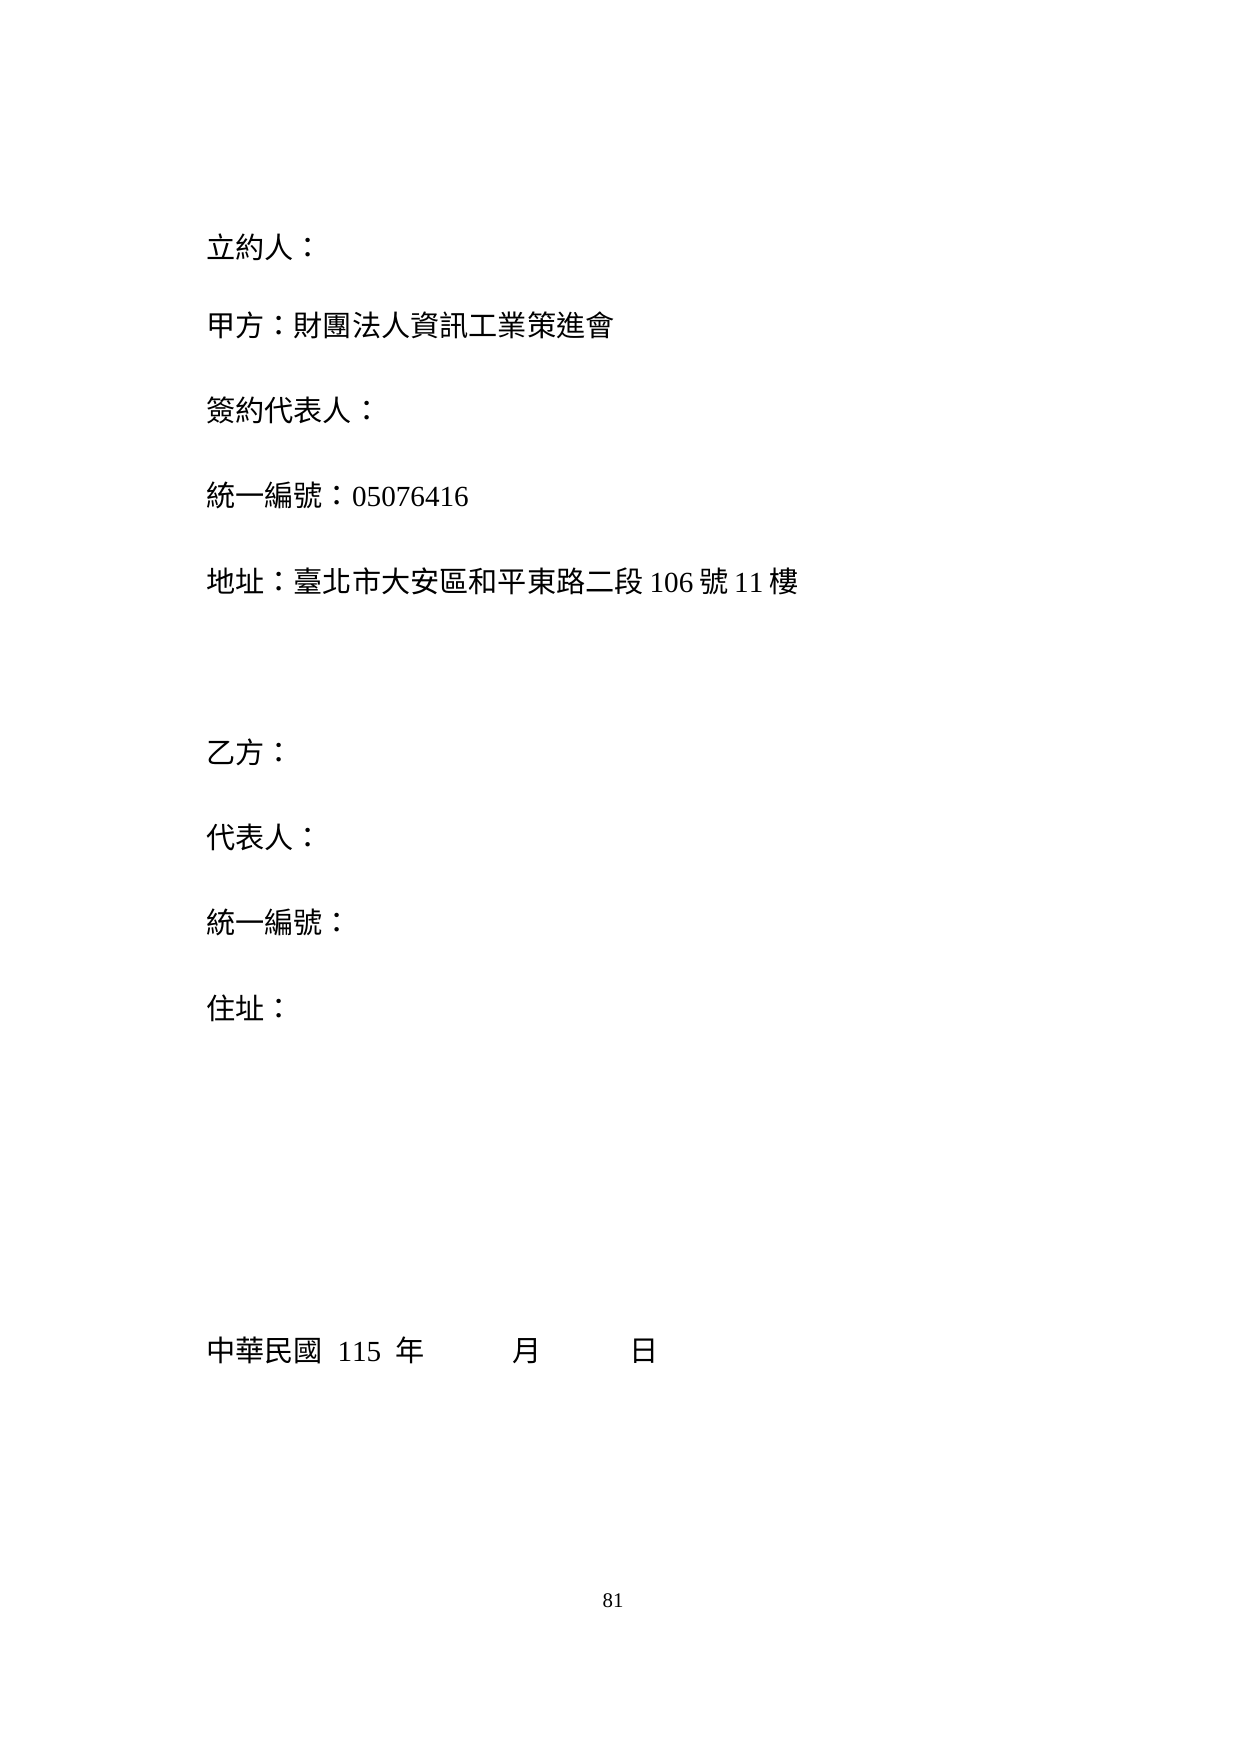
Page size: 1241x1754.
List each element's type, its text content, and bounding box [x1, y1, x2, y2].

text 統一編號：05076416 [148, 468, 1078, 516]
text 統一編號： [148, 896, 1078, 943]
text 住址： [148, 981, 1078, 1029]
text 甲方：財團法人資訊工業策進會 [148, 298, 1078, 346]
text 乙方： [148, 725, 1078, 773]
text 中華民國 115 年 月 日 [148, 1323, 1078, 1371]
text 立約人： [148, 221, 1078, 268]
text 簽約代表人： [148, 383, 1078, 431]
text 代表人： [148, 810, 1078, 858]
text 地址：臺北市大安區和平東路二段106號11樓 [148, 554, 1078, 602]
